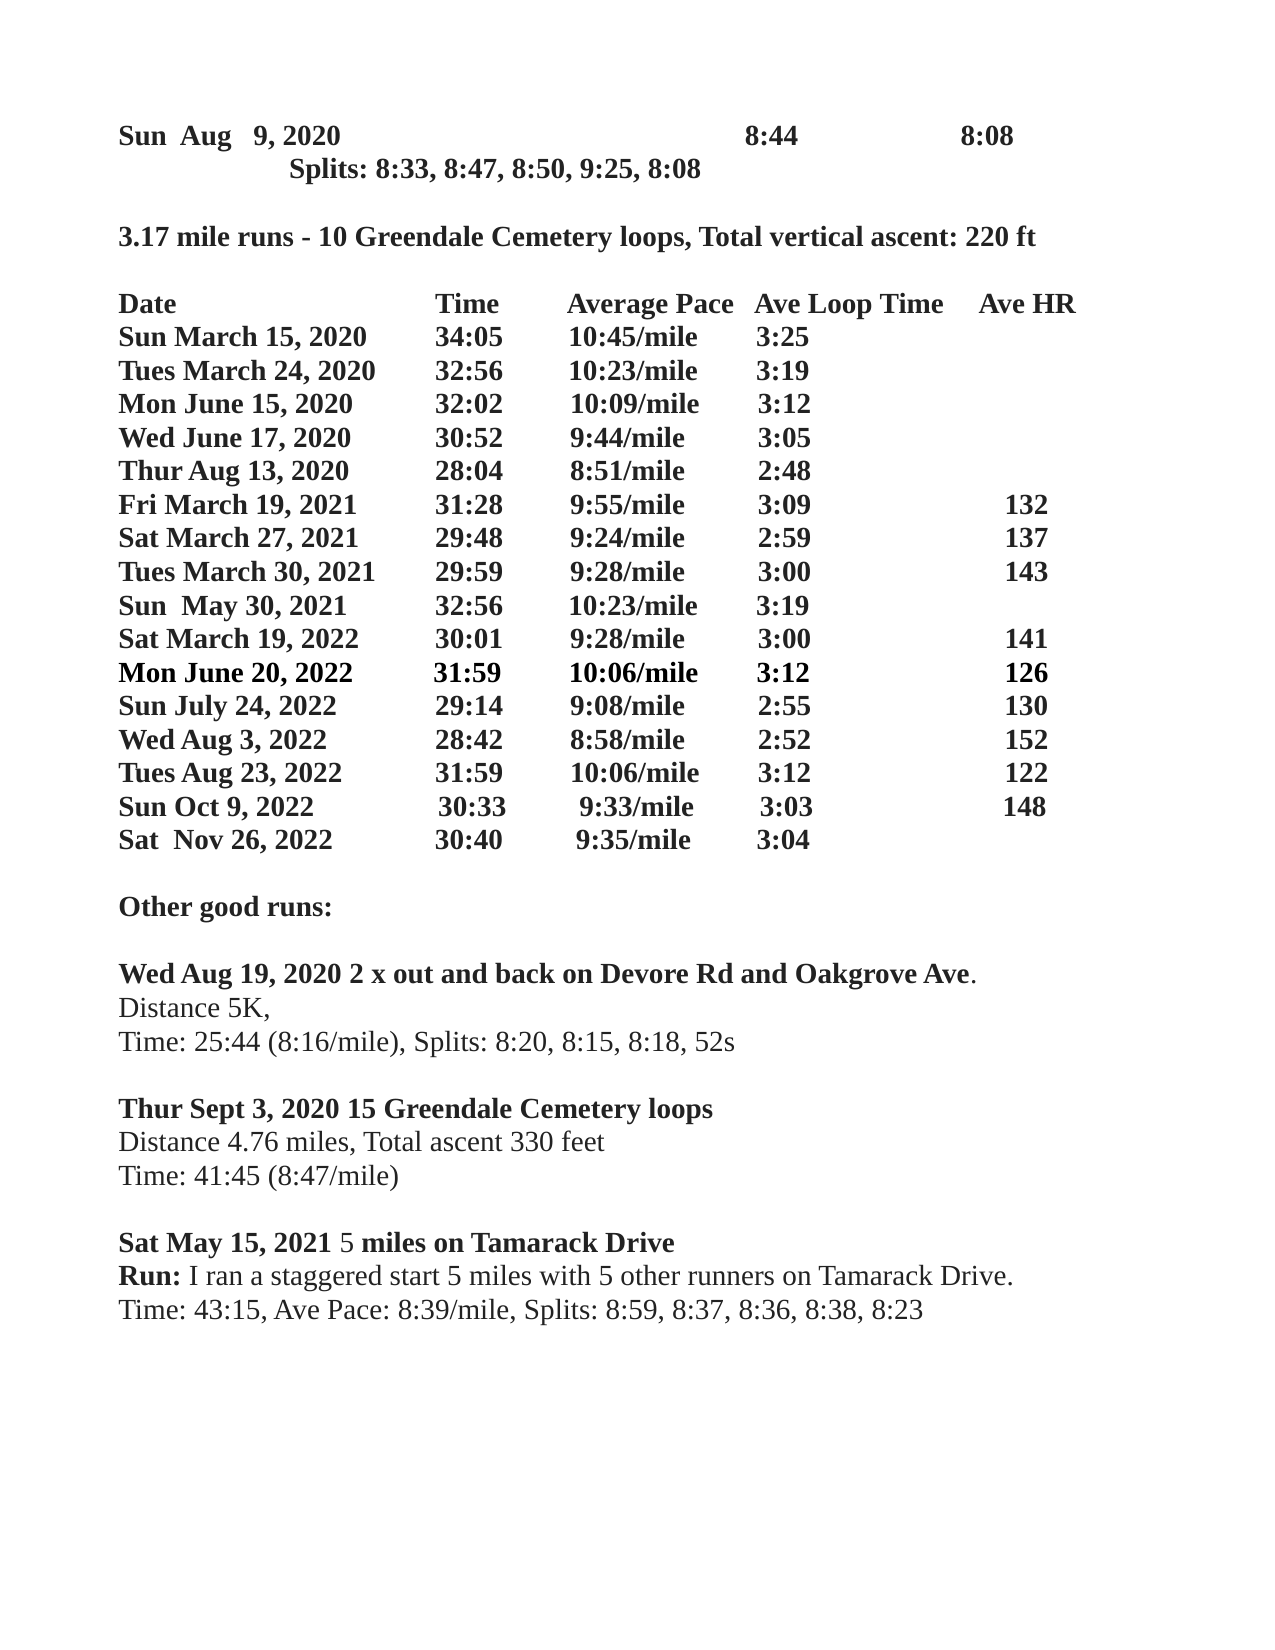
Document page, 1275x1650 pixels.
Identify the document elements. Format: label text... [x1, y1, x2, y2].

text Fri March 19, 2021 31:28 9:55/mile 3:09 132 [118, 487, 1161, 521]
text Wed Aug 19, 2020 2 x out and back on Devore Rd and Oakgrove Ave. [118, 957, 1161, 990]
text Time: 43:15, Ave Pace: 8:39/mile, Splits: 8:59, 8:37, 8:36, 8:38, 8:23 [118, 1292, 1161, 1326]
text Tues Aug 23, 2022 31:59 10:06/mile 3:12 122 [118, 755, 1161, 789]
text Other good runs: [118, 889, 1161, 923]
text Thur Aug 13, 2020 28:04 8:51/mile 2:48 [118, 453, 1161, 487]
text Time: 41:45 (8:47/mile) [118, 1158, 1161, 1191]
text Distance 4.76 miles, Total ascent 330 feet [118, 1124, 1161, 1158]
text Wed June 17, 2020 30:52 9:44/mile 3:05 [118, 420, 1161, 453]
text Thur Sept 3, 2020 15 Greendale Cemetery loops [118, 1091, 1161, 1124]
text Date Time Average Pace Ave Loop Time Ave HR [118, 286, 1161, 319]
text Sun Aug 9, 2020 8:44 8:08 Splits: 8:33, 8:47, 8:50, 9:25, 8:08 [118, 118, 1161, 185]
list 3.17 mile runs - 10 Greendale Cemetery loops, Total vertical ascent: 220 ft [118, 219, 1161, 252]
text Sat May 15, 2021 5 miles on Tamarack Drive [118, 1225, 1161, 1258]
text Time: 25:44 (8:16/mile), Splits: 8:20, 8:15, 8:18, 52s [118, 1024, 1161, 1057]
text Sat March 19, 2022 30:01 9:28/mile 3:00 141 [118, 621, 1161, 655]
text Run: I ran a staggered start 5 miles with 5 other runners on Tamarack Drive. [118, 1258, 1161, 1292]
text Sun May 30, 2021 32:56 10:23/mile 3:19 [118, 588, 1161, 621]
text Sat March 27, 2021 29:48 9:24/mile 2:59 137 [118, 521, 1161, 554]
text Mon June 15, 2020 32:02 10:09/mile 3:12 [118, 386, 1161, 420]
text Sun July 24, 2022 29:14 9:08/mile 2:55 130 [118, 688, 1161, 722]
text Distance 5K, [118, 990, 1161, 1024]
text Sat Nov 26, 2022 30:40 9:35/mile 3:04 [118, 822, 1161, 856]
text Tues March 30, 2021 29:59 9:28/mile 3:00 143 [118, 554, 1161, 588]
text Wed Aug 3, 2022 28:42 8:58/mile 2:52 152 [118, 722, 1161, 755]
text Tues March 24, 2020 32:56 10:23/mile 3:19 [118, 353, 1161, 386]
text Mon June 20, 2022 31:59 10:06/mile 3:12 126 [118, 655, 1157, 688]
text Sun Oct 9, 2022 30:33 9:33/mile 3:03 148 [118, 789, 1161, 822]
text Sun March 15, 2020 34:05 10:45/mile 3:25 [118, 319, 1161, 353]
